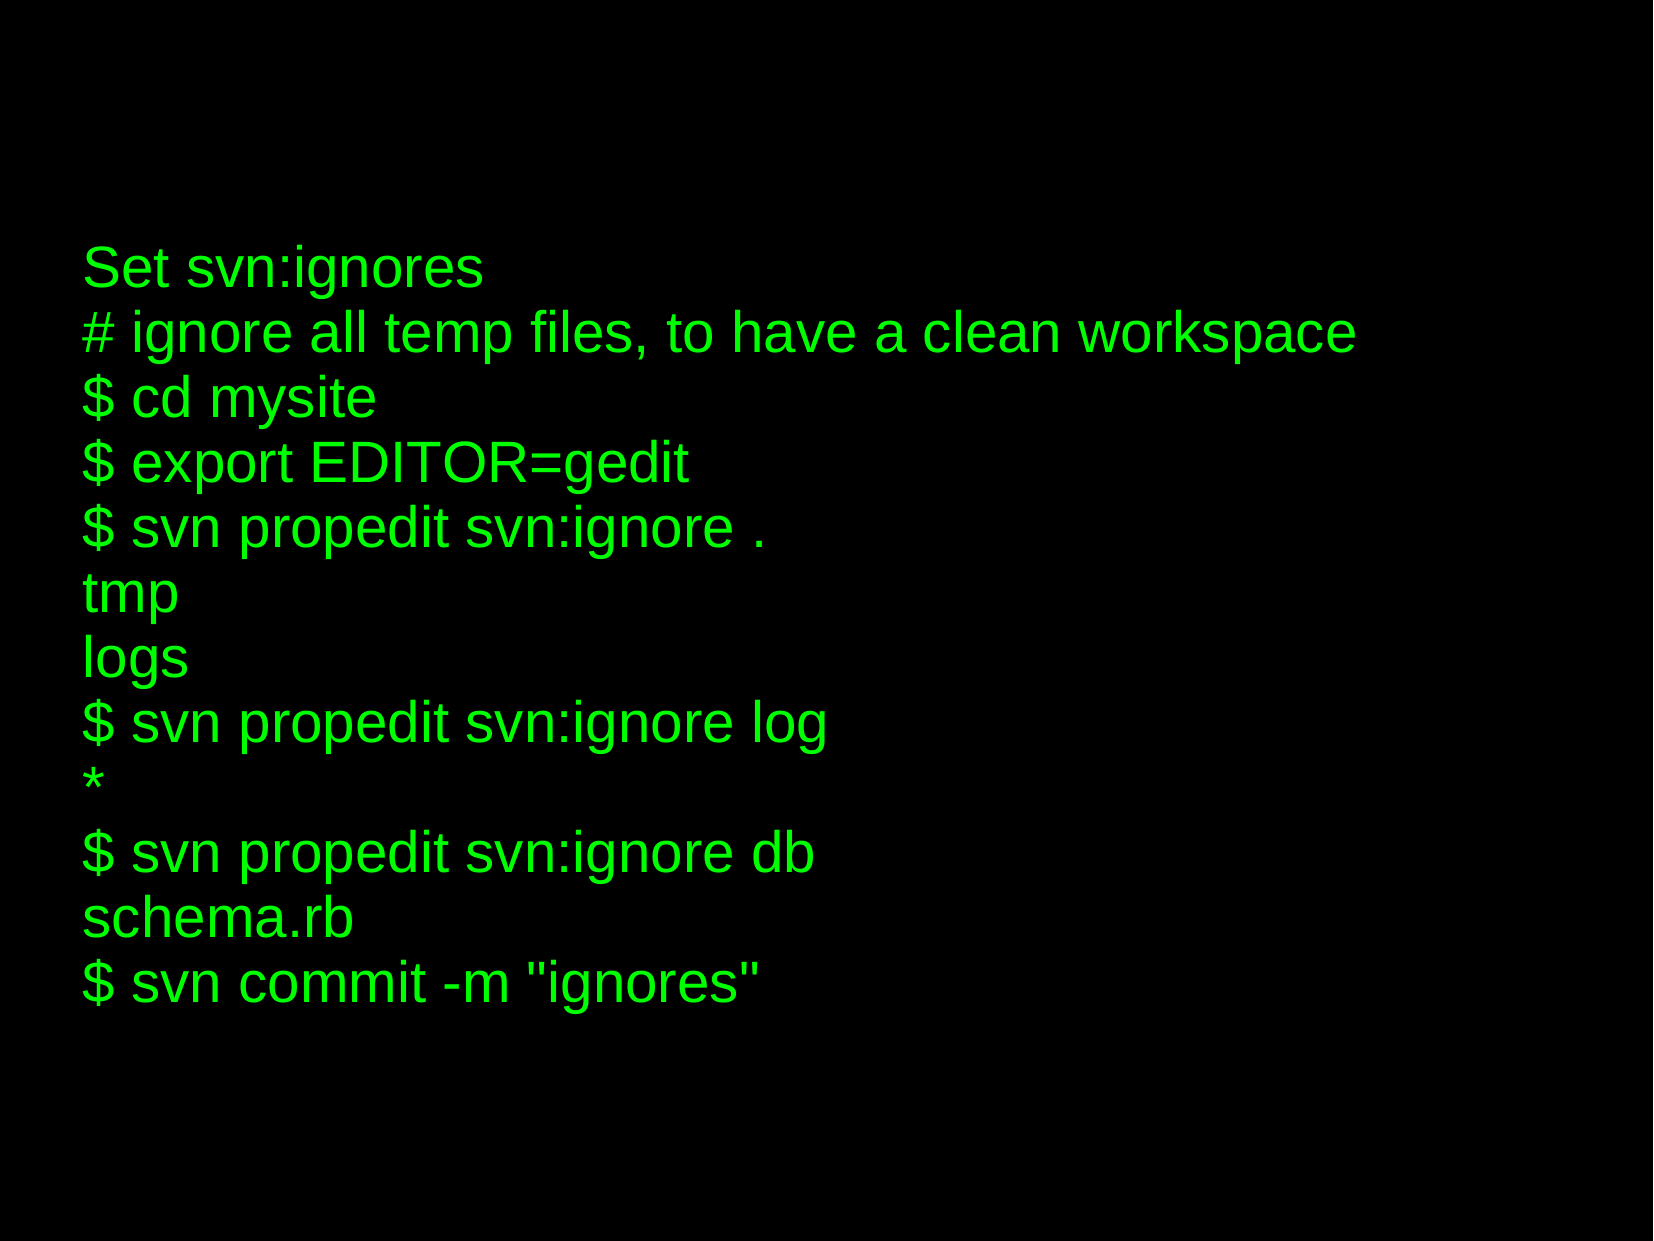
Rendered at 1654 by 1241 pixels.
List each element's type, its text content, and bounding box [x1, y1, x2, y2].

title Set svn:ignores # ignore all temp files, to have a clean workspace $ cd mysite $ export EDITOR=gedit $ svn propedit svn:ignore . tmp logs $ svn propedit svn:ignore log * $ svn propedit svn:ignore db schema.rb $ svn commit -m "ignores" [82, 49, 1571, 1201]
